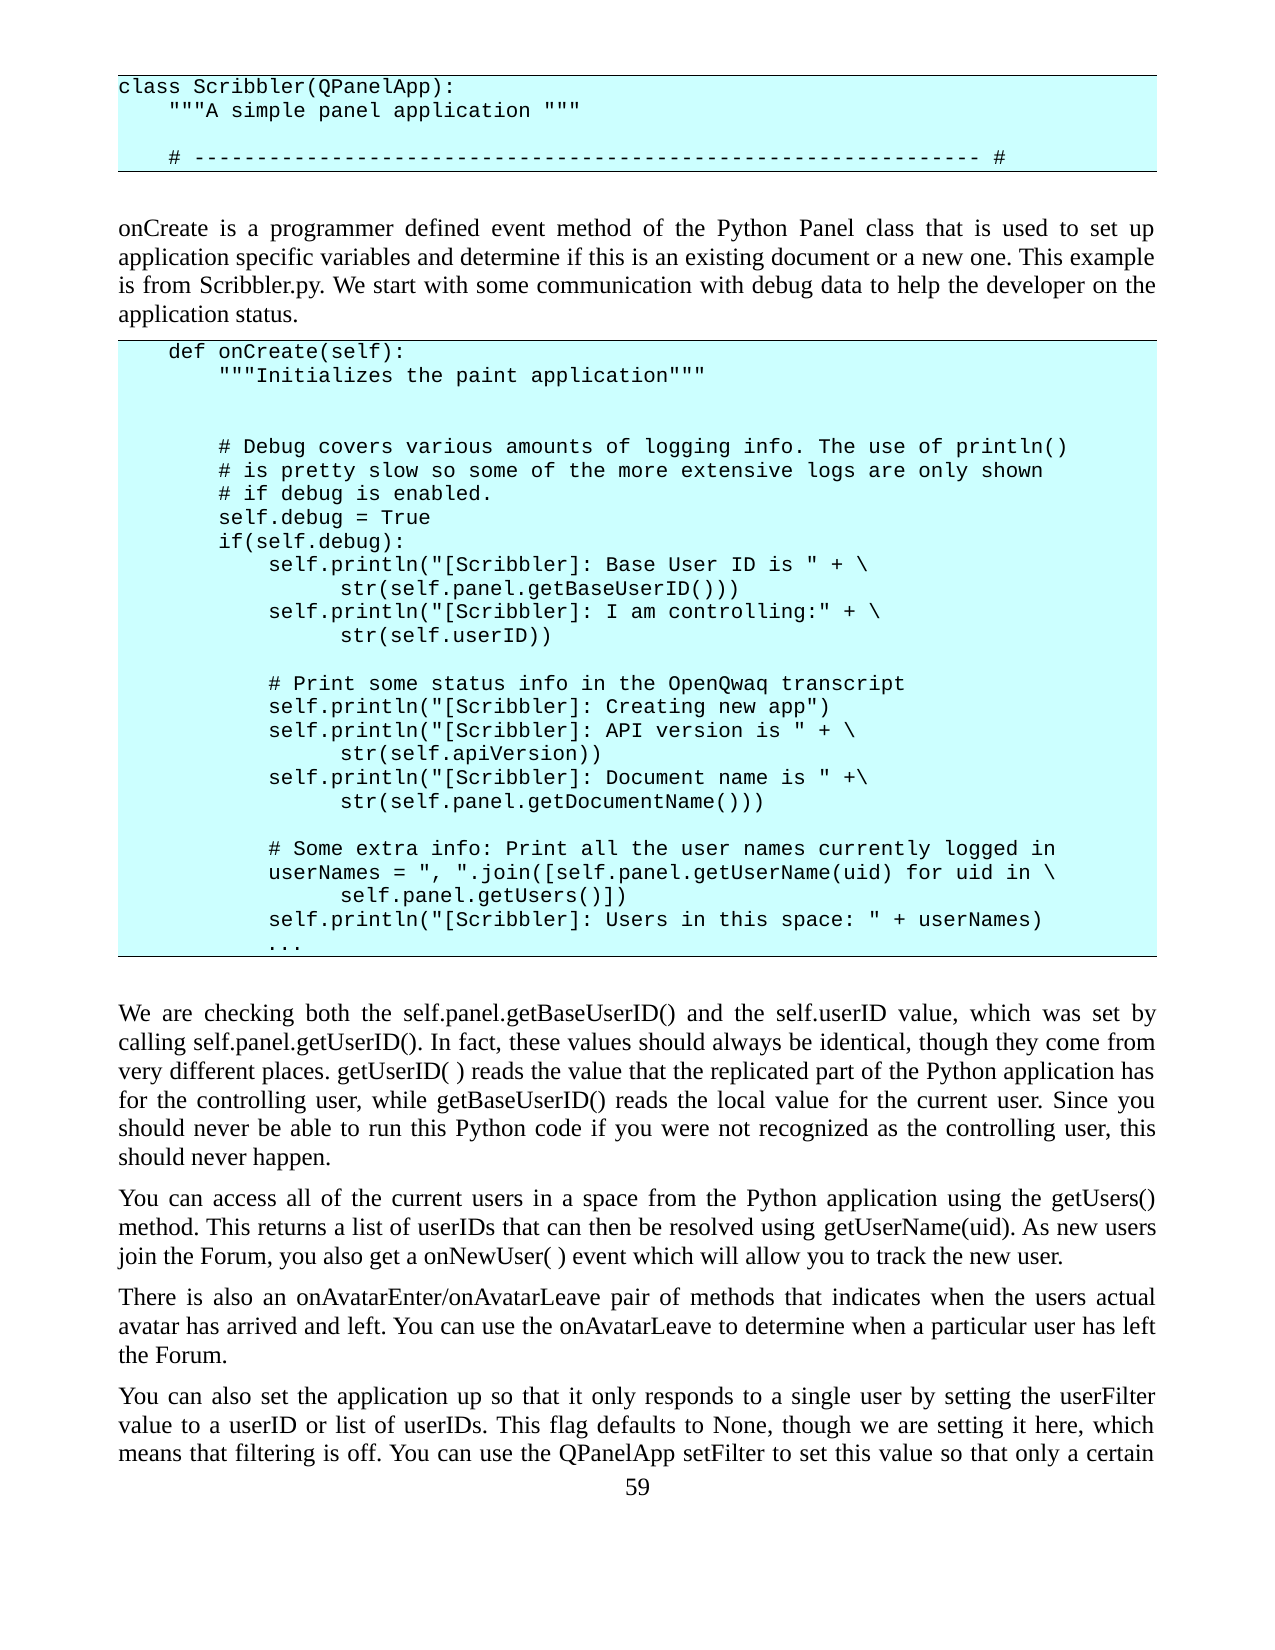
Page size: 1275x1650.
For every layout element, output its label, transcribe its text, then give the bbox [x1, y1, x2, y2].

text We are checking both the self.panel.getBaseUserID() and the self.userID value, which was set by calling self.panel.getUserID(). In fact, these values should always be identical, though they come from very different places. getUserID( ) reads the value that the replicated part of the Python application has for the controlling user, while getBaseUserID() reads the local value for the current user. Since you should never be able to run this Python code if you were not recognized as the controlling user, this should never happen. [118, 998, 1157, 1171]
text if(self.debug): [118, 531, 1157, 554]
text You can access all of the current users in a space from the Python application using the getUsers() method. This returns a list of userIDs that can then be resolved using getUserName(uid). As new users join the Forum, you also get a onNewUser( ) event which will allow you to track the new user. [118, 1183, 1157, 1270]
text """Initializes the paint application""" [118, 365, 1157, 389]
text # --------------------------------------------------------------- # [118, 146, 1157, 171]
text self.println("[Scribbler]: Users in this space: " + userNames) [118, 909, 1157, 932]
text # is pretty slow so some of the more extensive logs are only shown [118, 460, 1157, 483]
text self.println("[Scribbler]: Document name is " +\ [118, 767, 1157, 791]
text # Some extra info: Print all the user names currently logged in [118, 838, 1157, 862]
text class Scribbler(QPanelApp): [118, 76, 1157, 100]
text str(self.panel.getBaseUserID())) [118, 578, 1157, 602]
text self.println("[Scribbler]: I am controlling:" + \ [118, 602, 1157, 625]
text str(self.panel.getDocumentName())) [118, 791, 1157, 814]
text str(self.userID)) [118, 625, 1157, 649]
text You can also set the application up so that it only responds to a single user by setting the userFilter value to a userID or list of userIDs. This flag defaults to None, though we are setting it here, which means that filtering is off. You can use the QPanelApp setFilter to set this value so that only a certain [118, 1381, 1157, 1467]
text self.println("[Scribbler]: Base User ID is " + \ [118, 554, 1157, 578]
text str(self.apiVersion)) [118, 743, 1157, 767]
text userNames = ", ".join([self.panel.getUserName(uid) for uid in \ [118, 862, 1157, 885]
text """A simple panel application """ [118, 100, 1157, 123]
text self.panel.getUsers()]) [118, 885, 1157, 909]
text onCreate is a programmer defined event method of the Python Panel class that is used to set up application specific variables and determine if this is an existing document or a new one. This example is from Scribbler.py. We start with some communication with debug data to help the developer on the application status. [118, 213, 1157, 328]
text self.debug = True [118, 507, 1157, 531]
text self.println("[Scribbler]: Creating new app") [118, 696, 1157, 720]
text self.println("[Scribbler]: API version is " + \ [118, 720, 1157, 743]
text ... [118, 932, 1157, 956]
text def onCreate(self): [118, 341, 1157, 365]
text There is also an onAvatarEnter/onAvatarLeave pair of methods that indicates when the users actual avatar has arrived and left. You can use the onAvatarLeave to determine when a particular user has left the Forum. [118, 1282, 1157, 1368]
text # Print some status info in the OpenQwaq transcript [118, 672, 1157, 696]
text # if debug is enabled. [118, 483, 1157, 507]
text # Debug covers various amounts of logging info. The use of println() [118, 436, 1157, 460]
